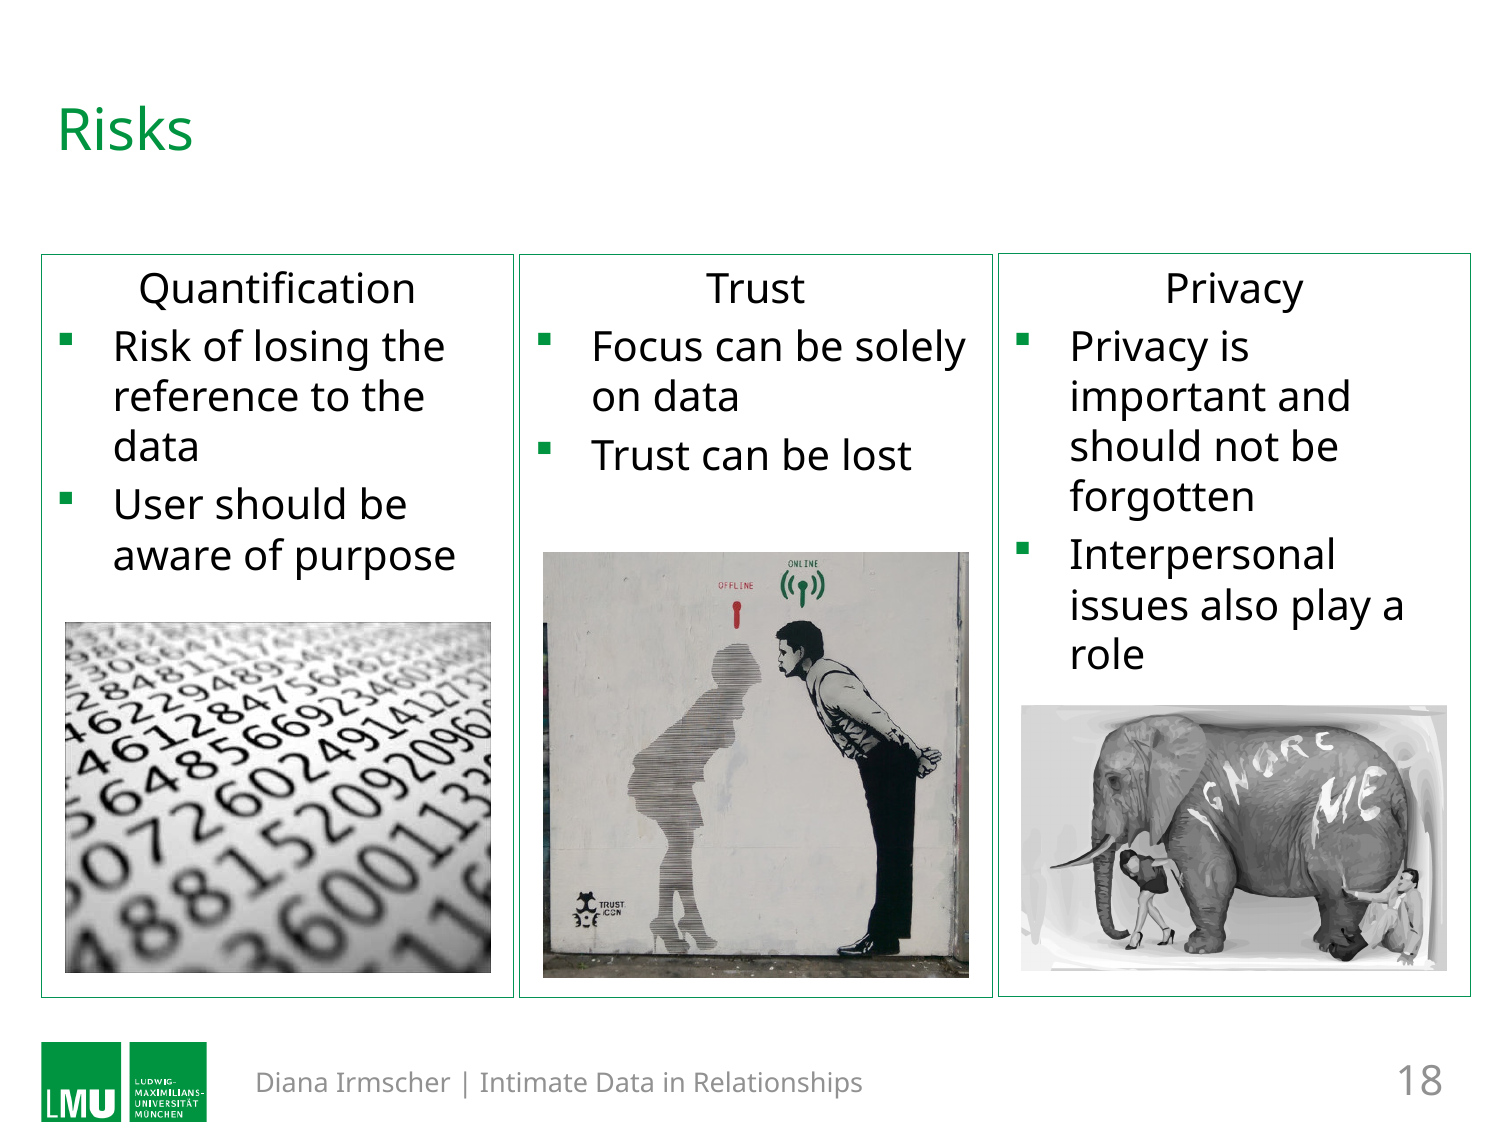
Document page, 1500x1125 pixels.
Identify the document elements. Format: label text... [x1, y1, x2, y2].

list Trust Focus can be solely on data Trust can be lost [519, 254, 993, 998]
picture [543, 552, 969, 978]
list Privacy Privacy is important and should not be forgotten Interpersonal issues also play a role [998, 253, 1471, 997]
list Quantification Risk of losing the reference to the data User should be aware of purpose [41, 254, 514, 998]
footer Diana Irmscher | Intimate Data in Relationships [240, 1046, 963, 1117]
picture [65, 622, 491, 973]
slide_number [1014, 1046, 1459, 1117]
picture [1021, 705, 1447, 971]
title Risks [41, 37, 1459, 217]
